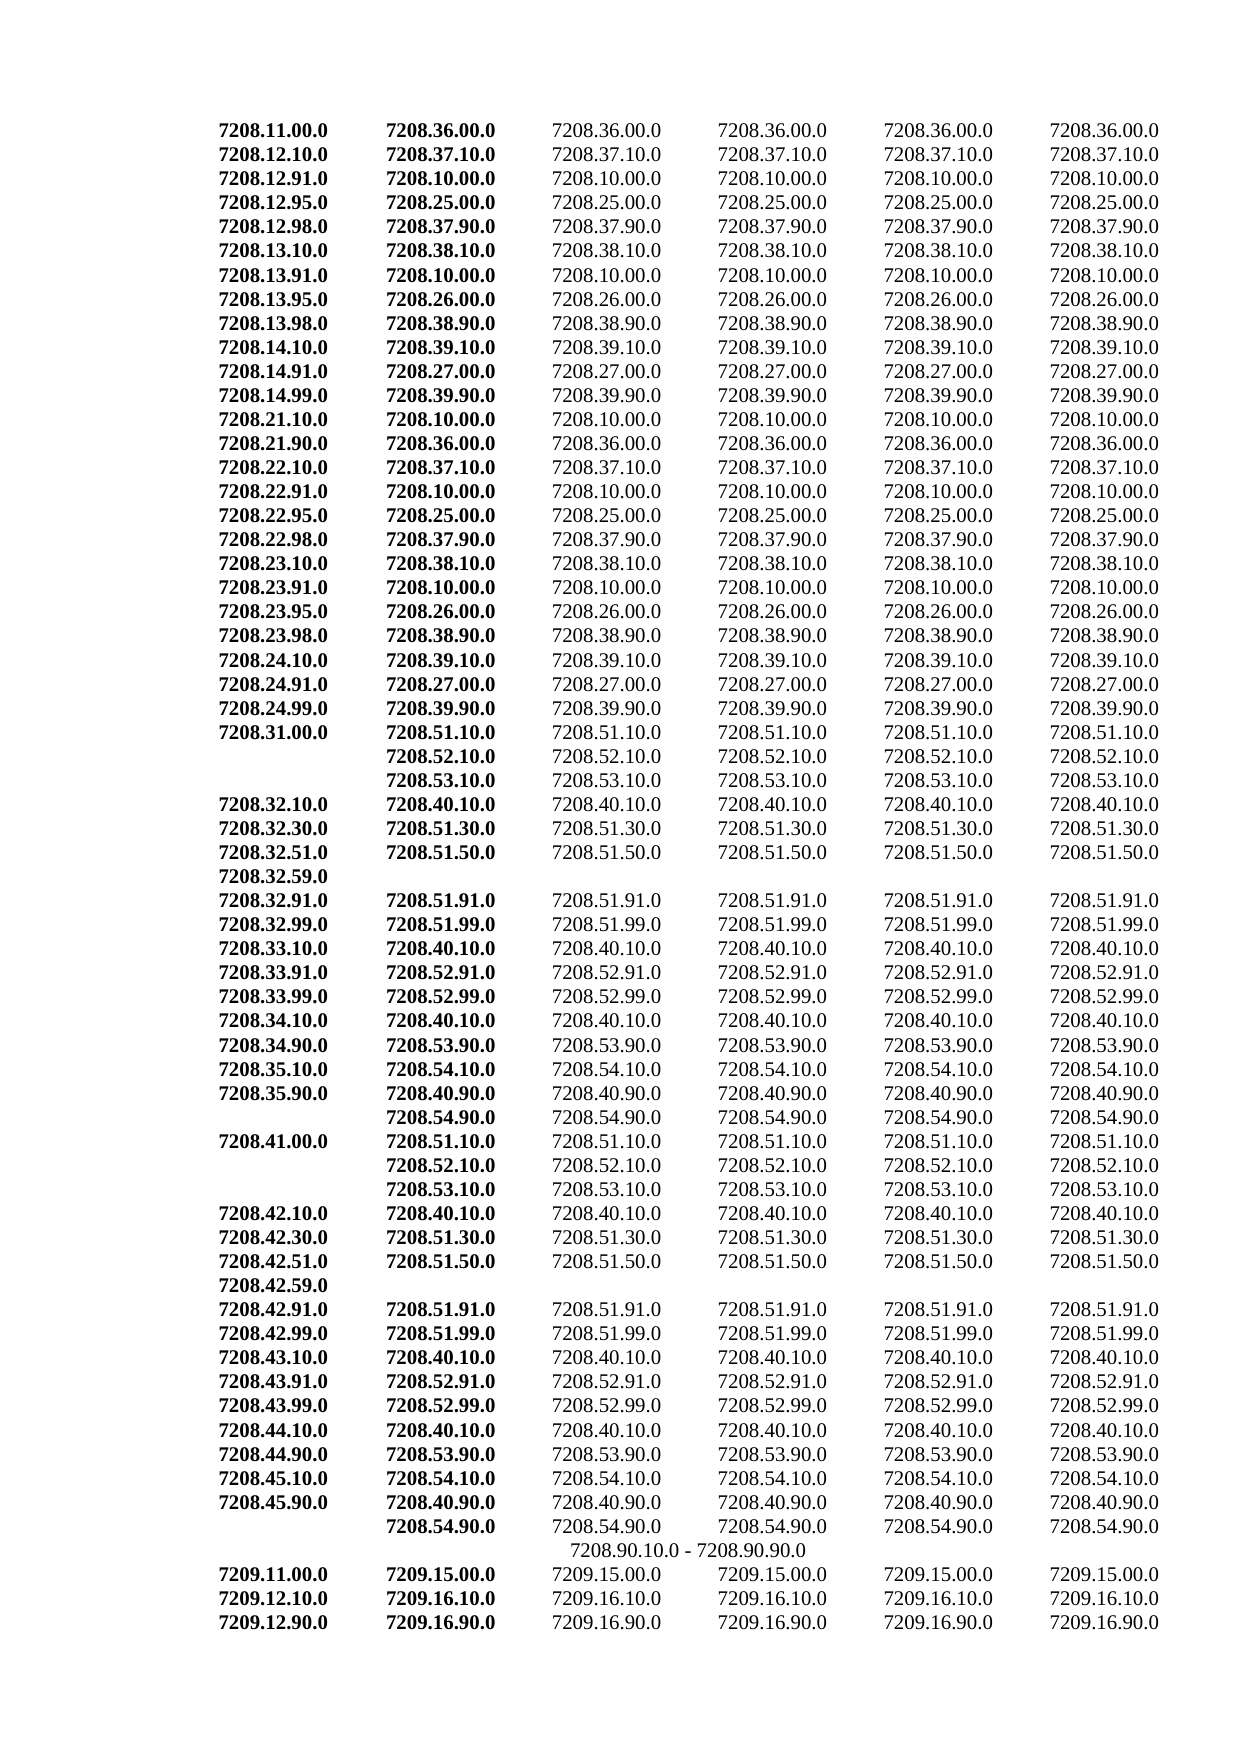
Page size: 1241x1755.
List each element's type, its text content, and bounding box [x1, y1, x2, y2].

table_cell 7208.10.00.0 [1021, 166, 1187, 190]
table_cell 7208.52.91.0 [1021, 960, 1187, 984]
table_cell 7208.54.90.0 [358, 1105, 523, 1129]
table_cell 7208.52.10.0 [1021, 744, 1187, 768]
table_cell 7208.51.10.0 [689, 720, 855, 744]
table_cell 7208.51.99.0 [855, 1321, 1021, 1345]
table_cell 7209.15.00.0 [358, 1562, 523, 1586]
table_cell 7208.26.00.0 [689, 599, 855, 623]
table_cell 7208.10.00.0 [358, 407, 523, 431]
table_cell 7208.51.91.0 [523, 888, 689, 912]
table_cell 7208.12.98.0 [189, 214, 357, 238]
table_cell 7208.39.90.0 [855, 383, 1021, 407]
table_cell 7208.53.90.0 [855, 1033, 1021, 1057]
table_cell 7208.32.99.0 [189, 912, 357, 936]
table_cell 7208.10.00.0 [1021, 479, 1187, 503]
table_cell 7208.40.10.0 [855, 1009, 1021, 1032]
table_cell [189, 1105, 357, 1129]
table_cell 7208.51.10.0 [358, 1129, 523, 1153]
table_cell 7208.40.10.0 [689, 1418, 855, 1442]
table_cell 7208.51.99.0 [855, 912, 1021, 936]
table_cell 7208.51.30.0 [855, 816, 1021, 840]
table_cell 7208.51.10.0 [1021, 1129, 1187, 1153]
table_cell 7208.10.00.0 [689, 479, 855, 503]
table_cell 7208.27.00.0 [855, 359, 1021, 383]
table_cell 7208.10.00.0 [523, 575, 689, 599]
table_cell 7208.27.00.0 [1021, 359, 1187, 383]
table_cell 7208.51.10.0 [1021, 720, 1187, 744]
table_cell 7208.13.95.0 [189, 287, 357, 311]
table_cell 7208.52.91.0 [689, 1369, 855, 1393]
table_cell 7208.37.90.0 [523, 214, 689, 238]
table_cell 7208.51.91.0 [1021, 888, 1187, 912]
table_cell 7208.38.90.0 [1021, 311, 1187, 335]
table_cell 7208.31.00.0 [189, 720, 357, 744]
table_cell 7208.52.10.0 [855, 744, 1021, 768]
table_cell 7208.53.90.0 [855, 1442, 1021, 1466]
table_cell 7208.37.10.0 [358, 142, 523, 166]
table_cell 7208.40.90.0 [1021, 1081, 1187, 1105]
table_cell 7208.33.99.0 [189, 984, 357, 1008]
table_cell 7208.40.90.0 [523, 1081, 689, 1105]
table_cell 7208.32.30.0 [189, 816, 357, 840]
table_cell 7208.37.90.0 [358, 527, 523, 551]
table_cell 7208.51.30.0 [689, 1225, 855, 1249]
table_cell 7209.16.90.0 [358, 1610, 523, 1634]
table_cell 7208.52.91.0 [689, 960, 855, 984]
table_cell 7208.23.91.0 [189, 575, 357, 599]
table_cell 7208.25.00.0 [689, 190, 855, 214]
table_cell 7208.37.10.0 [689, 142, 855, 166]
table_cell 7208.38.90.0 [358, 624, 523, 647]
table_cell 7208.52.10.0 [689, 744, 855, 768]
table_cell 7208.53.90.0 [358, 1442, 523, 1466]
table_cell 7208.27.00.0 [523, 672, 689, 696]
table_cell 7208.54.10.0 [358, 1466, 523, 1490]
table_cell 7208.38.10.0 [689, 239, 855, 262]
table_cell 7208.37.90.0 [689, 214, 855, 238]
table_cell 7208.51.91.0 [523, 1297, 689, 1321]
table_cell 7208.54.90.0 [855, 1105, 1021, 1129]
table_cell 7208.38.10.0 [523, 239, 689, 262]
table_cell 7208.40.10.0 [358, 1201, 523, 1225]
table_cell 7208.38.10.0 [358, 551, 523, 575]
table_cell 7208.40.10.0 [855, 1201, 1021, 1225]
table_cell 7208.53.90.0 [689, 1033, 855, 1057]
table_cell 7209.16.90.0 [1021, 1610, 1187, 1634]
table_cell 7208.39.10.0 [523, 648, 689, 672]
table_cell 7208.40.10.0 [1021, 1009, 1187, 1032]
table_cell 7208.38.90.0 [855, 624, 1021, 647]
table_cell 7208.53.10.0 [689, 768, 855, 792]
table_cell 7208.32.91.0 [189, 888, 357, 912]
table_cell 7208.52.99.0 [1021, 1394, 1187, 1417]
table_cell 7208.51.99.0 [1021, 1321, 1187, 1345]
table_cell 7208.37.90.0 [855, 214, 1021, 238]
table_cell 7208.53.10.0 [1021, 1177, 1187, 1201]
table_cell 7208.10.00.0 [855, 166, 1021, 190]
table_cell 7208.35.10.0 [189, 1057, 357, 1081]
table_cell 7208.51.91.0 [689, 1297, 855, 1321]
table_cell 7208.40.10.0 [855, 936, 1021, 960]
table_cell [189, 744, 357, 768]
table_cell 7208.52.91.0 [523, 1369, 689, 1393]
table_cell 7208.25.00.0 [689, 503, 855, 527]
table_cell 7208.24.91.0 [189, 672, 357, 696]
table_cell 7208.53.90.0 [1021, 1442, 1187, 1466]
table_cell [855, 864, 1021, 888]
table_cell 7209.16.10.0 [855, 1586, 1021, 1610]
table_cell 7208.51.50.0 [689, 840, 855, 864]
table_cell 7208.52.99.0 [855, 1394, 1021, 1417]
table_cell 7208.90.10.0 - 7208.90.90.0 [189, 1538, 1187, 1562]
table_cell 7208.36.00.0 [855, 431, 1021, 455]
table_cell 7208.10.00.0 [855, 407, 1021, 431]
table_cell 7208.51.91.0 [358, 1297, 523, 1321]
table_cell 7208.10.00.0 [855, 575, 1021, 599]
table_cell 7208.53.10.0 [855, 768, 1021, 792]
table_cell [189, 1177, 357, 1201]
table_cell 7208.10.00.0 [1021, 407, 1187, 431]
table_cell 7208.51.10.0 [855, 1129, 1021, 1153]
table_cell [689, 864, 855, 888]
table_cell 7209.12.10.0 [189, 1586, 357, 1610]
table_cell 7208.24.99.0 [189, 696, 357, 720]
table_cell 7208.45.90.0 [189, 1490, 357, 1514]
table_cell 7208.40.90.0 [855, 1081, 1021, 1105]
table_cell 7208.54.10.0 [358, 1057, 523, 1081]
table_cell 7208.25.00.0 [523, 190, 689, 214]
table_cell 7208.39.90.0 [1021, 696, 1187, 720]
table_cell 7208.40.10.0 [855, 792, 1021, 816]
table_cell 7208.10.00.0 [689, 263, 855, 287]
table_cell 7208.53.90.0 [358, 1033, 523, 1057]
table_cell 7208.40.10.0 [358, 792, 523, 816]
table_cell 7208.37.90.0 [358, 214, 523, 238]
table_cell 7208.26.00.0 [1021, 287, 1187, 311]
table_cell 7208.53.90.0 [689, 1442, 855, 1466]
table_cell 7208.39.90.0 [689, 696, 855, 720]
table_cell 7208.54.90.0 [523, 1514, 689, 1538]
table_cell 7208.51.50.0 [523, 1249, 689, 1273]
table_cell 7208.40.10.0 [523, 1201, 689, 1225]
table_cell 7208.38.90.0 [689, 311, 855, 335]
table_cell 7208.10.00.0 [523, 407, 689, 431]
table_cell 7208.37.10.0 [358, 455, 523, 479]
table_cell 7208.39.10.0 [689, 648, 855, 672]
table_cell 7209.15.00.0 [855, 1562, 1021, 1586]
table_cell 7208.34.10.0 [189, 1009, 357, 1032]
table_cell 7209.15.00.0 [523, 1562, 689, 1586]
table_cell 7208.24.10.0 [189, 648, 357, 672]
table_cell 7208.34.90.0 [189, 1033, 357, 1057]
table_cell 7208.54.90.0 [1021, 1514, 1187, 1538]
table_cell 7208.45.10.0 [189, 1466, 357, 1490]
table_cell 7208.52.10.0 [689, 1153, 855, 1177]
table_cell 7208.54.90.0 [689, 1514, 855, 1538]
table_cell 7208.54.10.0 [523, 1057, 689, 1081]
table_cell 7209.16.90.0 [689, 1610, 855, 1634]
table_cell 7208.40.90.0 [523, 1490, 689, 1514]
table_cell 7208.52.99.0 [855, 984, 1021, 1008]
table_cell 7208.40.90.0 [855, 1490, 1021, 1514]
table_cell 7208.38.10.0 [358, 239, 523, 262]
table_cell 7208.22.95.0 [189, 503, 357, 527]
table_cell [1021, 864, 1187, 888]
table_cell 7208.52.91.0 [855, 1369, 1021, 1393]
table_cell 7208.37.10.0 [523, 455, 689, 479]
table_cell 7208.39.10.0 [855, 335, 1021, 359]
table_cell [358, 864, 523, 888]
table_cell 7208.10.00.0 [358, 166, 523, 190]
table_cell 7208.39.90.0 [855, 696, 1021, 720]
table_cell 7208.52.99.0 [523, 1394, 689, 1417]
table_cell 7208.26.00.0 [689, 287, 855, 311]
table_cell 7209.12.90.0 [189, 1610, 357, 1634]
table_cell 7208.40.10.0 [523, 1345, 689, 1369]
table_cell 7208.51.30.0 [358, 816, 523, 840]
table_cell 7208.13.98.0 [189, 311, 357, 335]
table_cell 7208.51.50.0 [358, 840, 523, 864]
table_cell 7208.27.00.0 [1021, 672, 1187, 696]
table_cell 7208.51.91.0 [1021, 1297, 1187, 1321]
table_cell 7208.54.10.0 [855, 1057, 1021, 1081]
table_cell 7208.54.10.0 [689, 1057, 855, 1081]
table_cell 7208.51.50.0 [855, 1249, 1021, 1273]
table_cell 7208.36.00.0 [358, 118, 523, 142]
table_cell 7208.32.59.0 [189, 864, 357, 888]
table_cell 7208.26.00.0 [523, 599, 689, 623]
table_cell 7209.16.10.0 [358, 1586, 523, 1610]
table_cell 7208.42.91.0 [189, 1297, 357, 1321]
table_cell 7208.25.00.0 [855, 190, 1021, 214]
table_cell 7208.22.10.0 [189, 455, 357, 479]
table_cell 7208.36.00.0 [1021, 118, 1187, 142]
table_cell 7208.40.10.0 [523, 792, 689, 816]
table_cell 7208.51.30.0 [523, 816, 689, 840]
table_cell 7209.11.00.0 [189, 1562, 357, 1586]
table_cell [523, 1273, 689, 1297]
table_cell 7208.52.99.0 [523, 984, 689, 1008]
table_cell 7208.10.00.0 [358, 479, 523, 503]
table_cell 7208.36.00.0 [855, 118, 1021, 142]
table_cell 7208.51.10.0 [523, 720, 689, 744]
table_cell 7208.54.90.0 [689, 1105, 855, 1129]
table_cell 7208.40.90.0 [358, 1490, 523, 1514]
table_cell 7208.44.10.0 [189, 1418, 357, 1442]
table_cell 7208.33.10.0 [189, 936, 357, 960]
table_cell [689, 1273, 855, 1297]
table_cell 7208.25.00.0 [1021, 503, 1187, 527]
table_cell 7208.42.30.0 [189, 1225, 357, 1249]
table_cell 7208.37.90.0 [523, 527, 689, 551]
table_cell 7208.52.10.0 [1021, 1153, 1187, 1177]
table_cell 7208.53.90.0 [523, 1442, 689, 1466]
table_cell 7208.51.10.0 [523, 1129, 689, 1153]
table_cell 7208.27.00.0 [689, 672, 855, 696]
table_cell 7208.40.10.0 [855, 1418, 1021, 1442]
table_cell [1021, 1273, 1187, 1297]
table_cell 7208.52.10.0 [523, 744, 689, 768]
table_cell 7208.36.00.0 [523, 118, 689, 142]
table_cell 7208.25.00.0 [358, 503, 523, 527]
table_cell 7208.40.10.0 [358, 1345, 523, 1369]
table_cell 7208.38.10.0 [523, 551, 689, 575]
table_cell [523, 864, 689, 888]
table_cell 7208.40.10.0 [358, 1009, 523, 1032]
table_cell 7208.40.10.0 [855, 1345, 1021, 1369]
table_cell 7208.37.90.0 [855, 527, 1021, 551]
table_cell 7208.39.10.0 [358, 648, 523, 672]
table_cell 7208.51.99.0 [358, 912, 523, 936]
table_cell 7208.40.10.0 [1021, 1201, 1187, 1225]
table_cell 7208.53.90.0 [523, 1033, 689, 1057]
table_cell 7208.52.91.0 [1021, 1369, 1187, 1393]
table_cell 7208.12.95.0 [189, 190, 357, 214]
table_cell 7208.36.00.0 [1021, 431, 1187, 455]
table_cell 7208.26.00.0 [358, 287, 523, 311]
table_cell 7208.51.99.0 [358, 1321, 523, 1345]
table_cell 7208.38.90.0 [689, 624, 855, 647]
table_cell 7208.51.10.0 [855, 720, 1021, 744]
table_cell [855, 1273, 1021, 1297]
table_cell 7208.53.10.0 [1021, 768, 1187, 792]
table_cell 7208.54.10.0 [1021, 1057, 1187, 1081]
table_cell 7208.38.90.0 [855, 311, 1021, 335]
table_cell 7208.39.10.0 [1021, 648, 1187, 672]
table_cell 7208.39.10.0 [1021, 335, 1187, 359]
table_cell 7208.22.98.0 [189, 527, 357, 551]
table_cell 7208.51.30.0 [523, 1225, 689, 1249]
table_cell 7208.40.10.0 [358, 1418, 523, 1442]
table_cell 7208.14.91.0 [189, 359, 357, 383]
table_cell 7208.39.90.0 [358, 696, 523, 720]
table_cell 7208.51.10.0 [689, 1129, 855, 1153]
table_cell 7208.53.90.0 [1021, 1033, 1187, 1057]
table_cell 7208.53.10.0 [689, 1177, 855, 1201]
table_cell 7208.39.90.0 [523, 696, 689, 720]
table_cell 7208.52.10.0 [523, 1153, 689, 1177]
table_cell 7208.26.00.0 [855, 287, 1021, 311]
table_cell 7208.39.90.0 [358, 383, 523, 407]
table_cell 7208.23.95.0 [189, 599, 357, 623]
table_cell 7208.40.10.0 [689, 1345, 855, 1369]
table_cell 7208.39.90.0 [689, 383, 855, 407]
table_cell 7208.52.99.0 [689, 1394, 855, 1417]
table_cell 7208.25.00.0 [358, 190, 523, 214]
table_cell 7208.42.10.0 [189, 1201, 357, 1225]
table_cell 7208.51.30.0 [1021, 1225, 1187, 1249]
table_cell 7208.53.10.0 [358, 768, 523, 792]
table_cell 7208.23.98.0 [189, 624, 357, 647]
table_cell 7208.38.10.0 [855, 239, 1021, 262]
table_cell 7208.53.10.0 [523, 1177, 689, 1201]
table_cell 7208.36.00.0 [689, 118, 855, 142]
table_cell 7208.26.00.0 [855, 599, 1021, 623]
table_cell 7208.51.91.0 [855, 888, 1021, 912]
table_cell 7208.40.10.0 [1021, 792, 1187, 816]
table_cell 7208.10.00.0 [689, 575, 855, 599]
table_cell 7208.52.91.0 [855, 960, 1021, 984]
table_cell 7208.27.00.0 [689, 359, 855, 383]
table_cell 7209.16.90.0 [523, 1610, 689, 1634]
table_cell 7208.43.99.0 [189, 1394, 357, 1417]
table_cell 7208.43.91.0 [189, 1369, 357, 1393]
table_cell 7208.40.90.0 [689, 1081, 855, 1105]
table_cell 7208.39.10.0 [689, 335, 855, 359]
table_cell 7208.12.91.0 [189, 166, 357, 190]
table_cell 7208.25.00.0 [1021, 190, 1187, 214]
table_cell 7208.11.00.0 [189, 118, 357, 142]
table_cell 7208.51.99.0 [689, 1321, 855, 1345]
table_cell 7208.38.10.0 [1021, 551, 1187, 575]
table_cell 7209.16.90.0 [855, 1610, 1021, 1634]
table_cell 7208.54.90.0 [1021, 1105, 1187, 1129]
table_cell 7208.51.30.0 [1021, 816, 1187, 840]
table_cell 7208.51.99.0 [523, 1321, 689, 1345]
table_cell 7208.54.90.0 [855, 1514, 1021, 1538]
table_cell 7208.52.10.0 [855, 1153, 1021, 1177]
table_cell 7208.36.00.0 [689, 431, 855, 455]
table_cell 7208.13.91.0 [189, 263, 357, 287]
table_cell 7208.42.99.0 [189, 1321, 357, 1345]
table_cell 7208.10.00.0 [689, 166, 855, 190]
table_cell 7208.51.30.0 [358, 1225, 523, 1249]
table_cell 7208.10.00.0 [523, 166, 689, 190]
table_cell 7208.52.99.0 [1021, 984, 1187, 1008]
table_cell 7208.37.90.0 [1021, 214, 1187, 238]
table_cell 7208.22.91.0 [189, 479, 357, 503]
table_cell 7208.26.00.0 [358, 599, 523, 623]
table_cell 7208.51.50.0 [1021, 1249, 1187, 1273]
table_cell 7208.52.99.0 [358, 1394, 523, 1417]
table_cell 7208.40.10.0 [689, 936, 855, 960]
table_cell 7208.27.00.0 [855, 672, 1021, 696]
table_cell 7208.39.10.0 [855, 648, 1021, 672]
table_cell 7208.39.10.0 [523, 335, 689, 359]
table_cell 7208.40.10.0 [1021, 1418, 1187, 1442]
table_cell 7208.43.10.0 [189, 1345, 357, 1369]
table_cell [358, 1273, 523, 1297]
table_cell 7208.40.10.0 [1021, 936, 1187, 960]
table_cell 7208.37.90.0 [1021, 527, 1187, 551]
table_cell 7208.40.10.0 [523, 936, 689, 960]
table_cell 7208.52.10.0 [358, 744, 523, 768]
table_cell 7208.38.10.0 [1021, 239, 1187, 262]
table_cell 7208.10.00.0 [523, 479, 689, 503]
table_cell [189, 768, 357, 792]
table_cell 7208.38.90.0 [523, 311, 689, 335]
table_cell 7208.40.90.0 [1021, 1490, 1187, 1514]
table_cell 7208.39.10.0 [358, 335, 523, 359]
table_cell 7208.40.90.0 [689, 1490, 855, 1514]
table_cell 7208.51.99.0 [523, 912, 689, 936]
table_cell 7208.37.10.0 [855, 142, 1021, 166]
table_cell 7208.51.30.0 [689, 816, 855, 840]
table_cell 7208.35.90.0 [189, 1081, 357, 1105]
table_cell 7208.36.00.0 [358, 431, 523, 455]
table_cell 7208.51.50.0 [358, 1249, 523, 1273]
table_cell 7208.51.30.0 [855, 1225, 1021, 1249]
table_cell 7208.33.91.0 [189, 960, 357, 984]
table_cell [189, 1514, 357, 1538]
table_cell 7208.37.10.0 [689, 455, 855, 479]
table_cell 7208.37.10.0 [1021, 142, 1187, 166]
table_cell 7208.14.10.0 [189, 335, 357, 359]
table_cell 7209.15.00.0 [1021, 1562, 1187, 1586]
table_cell 7208.40.10.0 [1021, 1345, 1187, 1369]
table_cell 7208.44.90.0 [189, 1442, 357, 1466]
table_cell 7208.38.90.0 [358, 311, 523, 335]
table_cell 7208.41.00.0 [189, 1129, 357, 1153]
table_cell 7208.32.51.0 [189, 840, 357, 864]
table_cell 7208.52.91.0 [358, 1369, 523, 1393]
table_cell 7208.52.10.0 [358, 1153, 523, 1177]
table_cell 7208.51.10.0 [358, 720, 523, 744]
table_cell 7208.10.00.0 [1021, 575, 1187, 599]
table_cell 7208.36.00.0 [523, 431, 689, 455]
table_cell 7208.10.00.0 [855, 479, 1021, 503]
table_cell 7208.51.50.0 [855, 840, 1021, 864]
table_cell 7208.54.10.0 [1021, 1466, 1187, 1490]
table_cell 7209.16.10.0 [689, 1586, 855, 1610]
table_cell 7208.52.99.0 [358, 984, 523, 1008]
table_cell 7208.40.10.0 [689, 1009, 855, 1032]
table_cell 7208.51.50.0 [1021, 840, 1187, 864]
table_cell 7208.27.00.0 [358, 359, 523, 383]
table_cell 7208.54.10.0 [855, 1466, 1021, 1490]
table_cell 7208.25.00.0 [523, 503, 689, 527]
table_cell 7208.53.10.0 [358, 1177, 523, 1201]
table_cell 7208.37.10.0 [855, 455, 1021, 479]
table_cell 7208.42.59.0 [189, 1273, 357, 1297]
table_cell 7208.10.00.0 [358, 263, 523, 287]
table_cell 7208.27.00.0 [358, 672, 523, 696]
table_cell 7208.38.90.0 [1021, 624, 1187, 647]
table_cell 7208.52.91.0 [358, 960, 523, 984]
table_cell 7208.37.90.0 [689, 527, 855, 551]
table_cell 7208.38.90.0 [523, 624, 689, 647]
table_cell 7208.38.10.0 [689, 551, 855, 575]
table_cell 7208.51.50.0 [689, 1249, 855, 1273]
table_cell 7208.52.91.0 [523, 960, 689, 984]
table_cell 7208.54.90.0 [523, 1105, 689, 1129]
table_cell 7208.40.10.0 [689, 792, 855, 816]
table_cell 7208.10.00.0 [1021, 263, 1187, 287]
table_cell 7208.26.00.0 [1021, 599, 1187, 623]
table_cell 7208.37.10.0 [523, 142, 689, 166]
table_cell 7208.10.00.0 [358, 575, 523, 599]
table_cell 7208.54.90.0 [358, 1514, 523, 1538]
table_cell 7208.40.10.0 [358, 936, 523, 960]
table_cell 7208.39.90.0 [1021, 383, 1187, 407]
table_cell 7208.51.99.0 [1021, 912, 1187, 936]
table_cell 7208.10.00.0 [689, 407, 855, 431]
table_cell 7208.21.10.0 [189, 407, 357, 431]
table_cell 7208.51.91.0 [358, 888, 523, 912]
table_cell [189, 1153, 357, 1177]
table_cell 7208.51.99.0 [689, 912, 855, 936]
table_cell 7209.16.10.0 [1021, 1586, 1187, 1610]
table_cell 7208.52.99.0 [689, 984, 855, 1008]
table_cell 7208.27.00.0 [523, 359, 689, 383]
table_cell 7208.25.00.0 [855, 503, 1021, 527]
table_cell 7208.40.10.0 [689, 1201, 855, 1225]
table_cell 7208.51.91.0 [689, 888, 855, 912]
table_cell 7208.10.00.0 [855, 263, 1021, 287]
table_cell 7208.39.90.0 [523, 383, 689, 407]
table_cell 7208.12.10.0 [189, 142, 357, 166]
table_cell 7208.53.10.0 [523, 768, 689, 792]
table_cell 7208.14.99.0 [189, 383, 357, 407]
table_cell 7208.13.10.0 [189, 239, 357, 262]
table_cell 7208.37.10.0 [1021, 455, 1187, 479]
table_cell 7208.42.51.0 [189, 1249, 357, 1273]
table_cell 7209.16.10.0 [523, 1586, 689, 1610]
table_cell 7208.53.10.0 [855, 1177, 1021, 1201]
table_cell 7208.10.00.0 [523, 263, 689, 287]
table_cell 7209.15.00.0 [689, 1562, 855, 1586]
table_cell 7208.51.50.0 [523, 840, 689, 864]
table_cell 7208.40.90.0 [358, 1081, 523, 1105]
table_cell 7208.54.10.0 [523, 1466, 689, 1490]
table_cell 7208.40.10.0 [523, 1009, 689, 1032]
table_cell 7208.32.10.0 [189, 792, 357, 816]
table_cell 7208.51.91.0 [855, 1297, 1021, 1321]
table_cell 7208.40.10.0 [523, 1418, 689, 1442]
table_cell 7208.23.10.0 [189, 551, 357, 575]
table_cell 7208.21.90.0 [189, 431, 357, 455]
table_cell 7208.54.10.0 [689, 1466, 855, 1490]
table_cell 7208.38.10.0 [855, 551, 1021, 575]
table_cell 7208.26.00.0 [523, 287, 689, 311]
